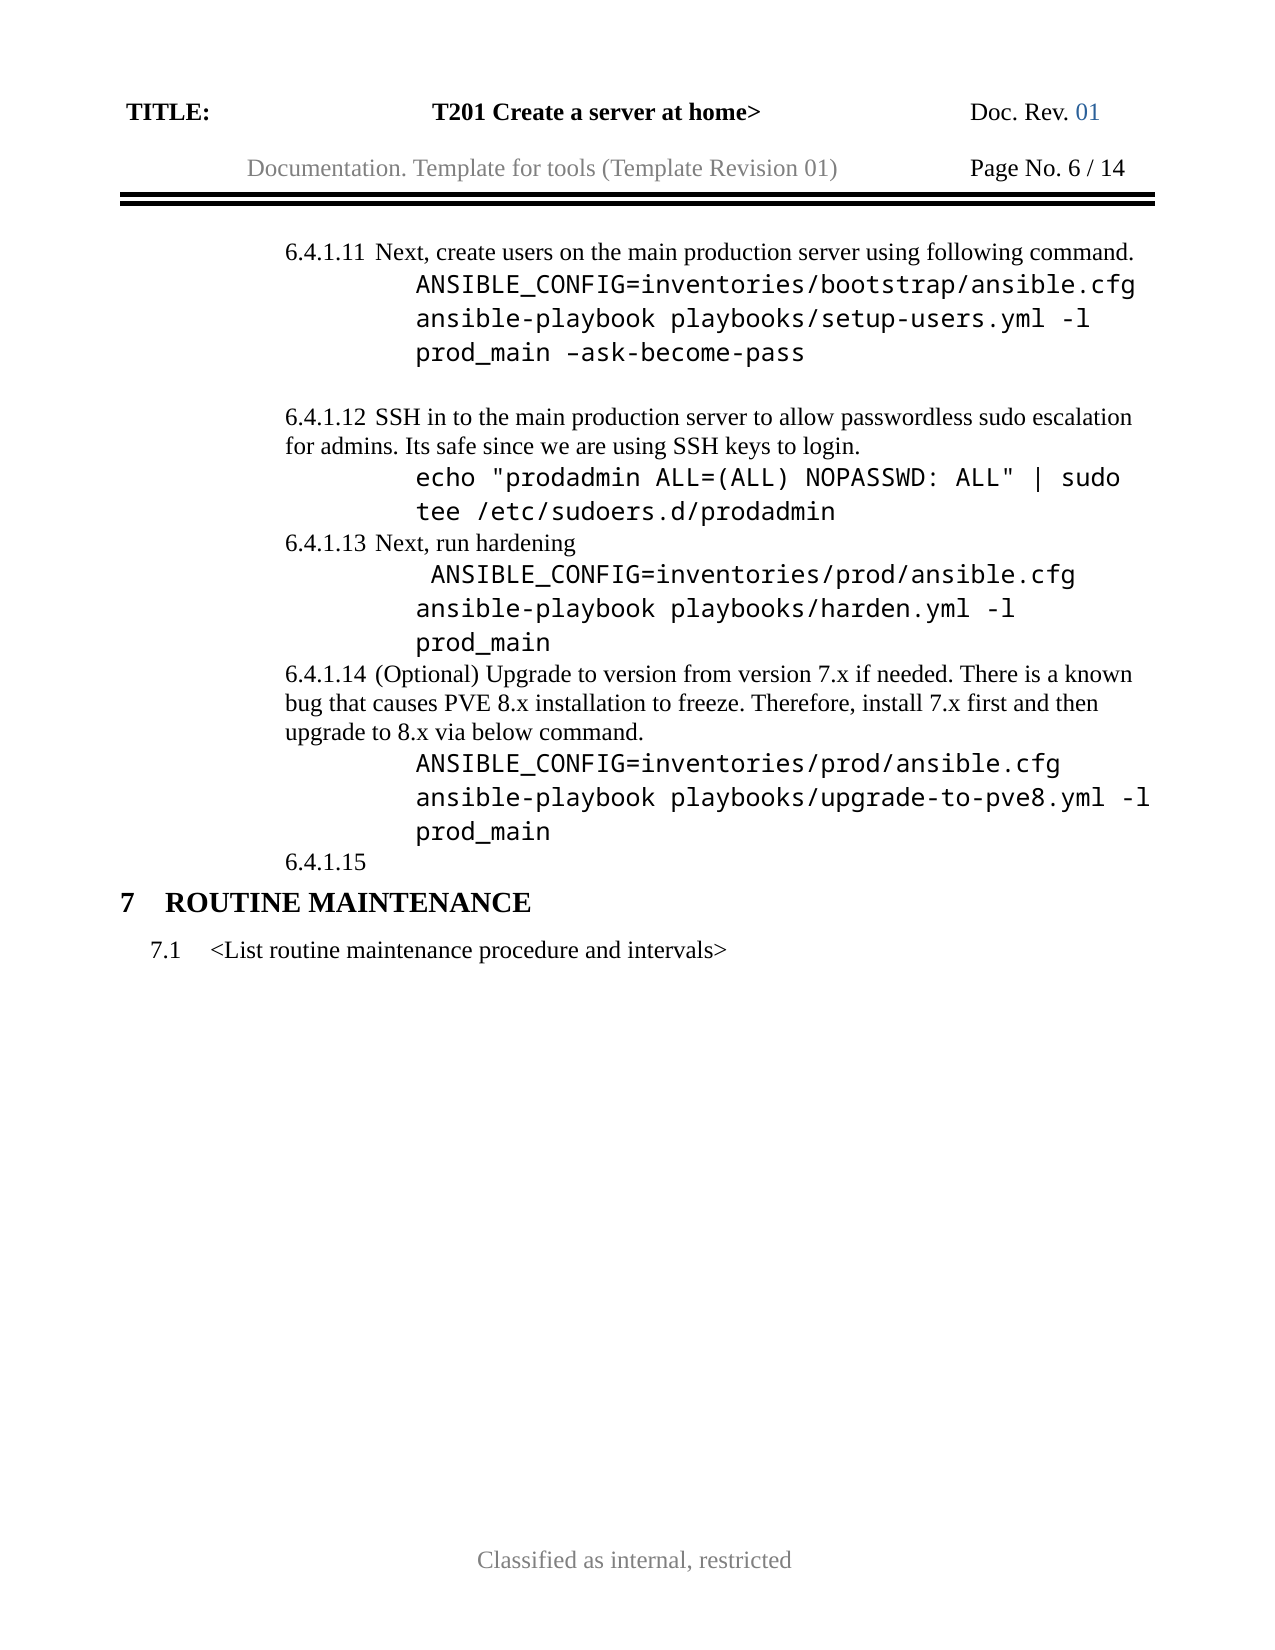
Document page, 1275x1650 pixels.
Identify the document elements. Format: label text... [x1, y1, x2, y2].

subtitle (Optional) Upgrade to version from version 7.x if needed. There is a known bug that causes PVE 8.x installation to freeze. Therefore, install 7.x first and then upgrade to 8.x via below command. [285, 659, 1155, 745]
text ANSIBLE_CONFIG=inventories/prod/ansible.cfg ansible-playbook playbooks/upgrade-to-pve8.yml -l prod_main [415, 745, 1155, 847]
subtitle Routine maintenance [120, 885, 1155, 919]
subtitle <List routine maintenance procedure and intervals> [120, 936, 1155, 964]
text ANSIBLE_CONFIG=inventories/prod/ansible.cfg ansible-playbook playbooks/harden.yml -l prod_main [415, 557, 1155, 659]
subtitle SSH in to the main production server to allow passwordless sudo escalation for admins. Its safe since we are using SSH keys to login. [285, 402, 1155, 460]
text ANSIBLE_CONFIG=inventories/bootstrap/ansible.cfg ansible-playbook playbooks/setup-users.yml -l prod_main –ask-become-pass [415, 266, 1155, 368]
subtitle Next, create users on the main production server using following command. [285, 237, 1155, 266]
text echo "prodadmin ALL=(ALL) NOPASSWD: ALL" | sudo tee /etc/sudoers.d/prodadmin [415, 460, 1155, 528]
subtitle Next, run hardening [285, 528, 1155, 557]
